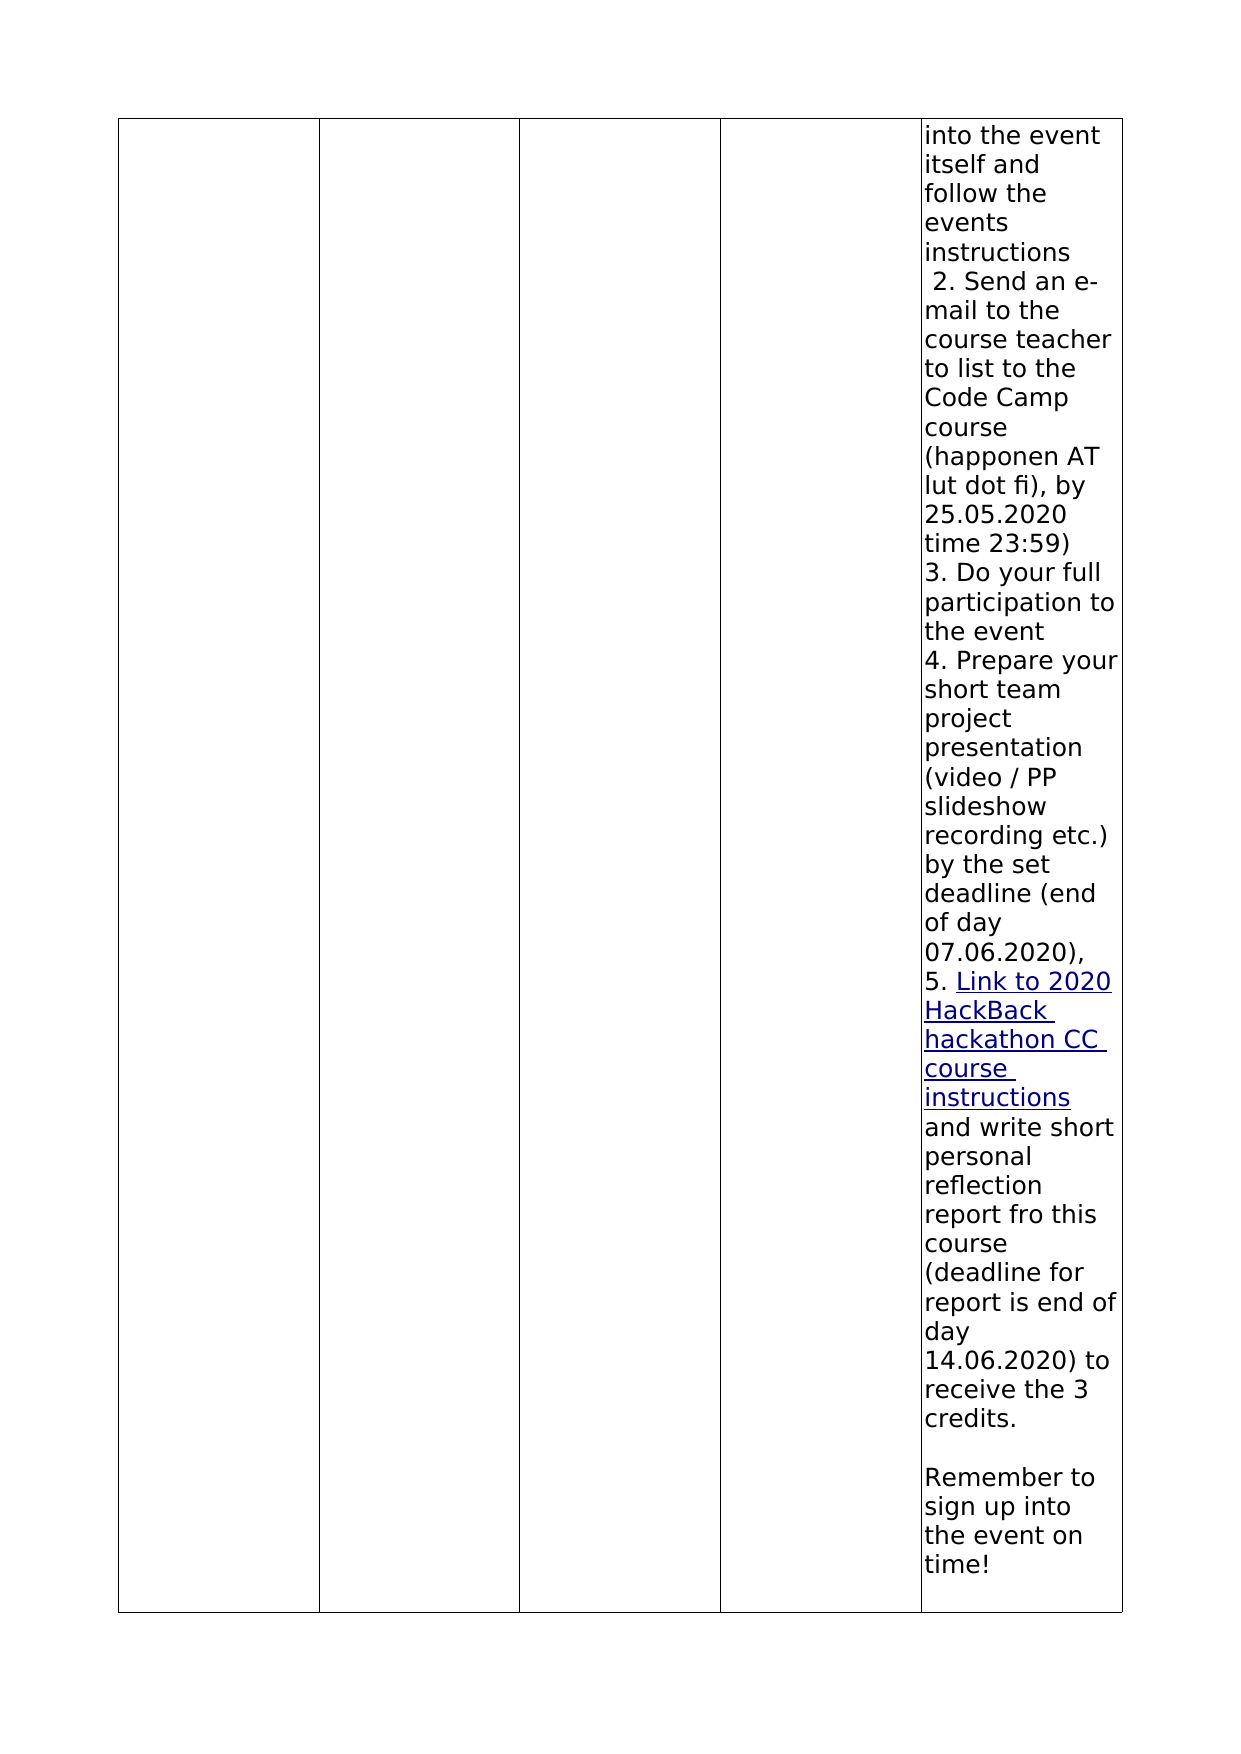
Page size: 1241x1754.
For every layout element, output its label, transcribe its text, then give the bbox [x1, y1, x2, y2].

table_cell into the event itself and follow the events instructions 2. Send an e-mail to the course teacher to list to the Code Camp course (happonen AT lut dot fi), by 25.05.2020 time 23:59) 3. Do your full participation to the event 4. Prepare your short team project presentation (video / PP slideshow recording etc.) by the set deadline (end of day 07.06.2020), 5. Link to 2020 HackBack hackathon CC course instructions and write short personal reflection report fro this course (deadline for report is end of day 14.06.2020) to receive the 3 credits. Remember to sign up into the event on time! [922, 119, 1122, 1612]
table_cell [320, 119, 519, 1612]
table_cell [119, 119, 319, 1612]
table_cell [520, 119, 720, 1612]
table_cell [721, 119, 921, 1612]
